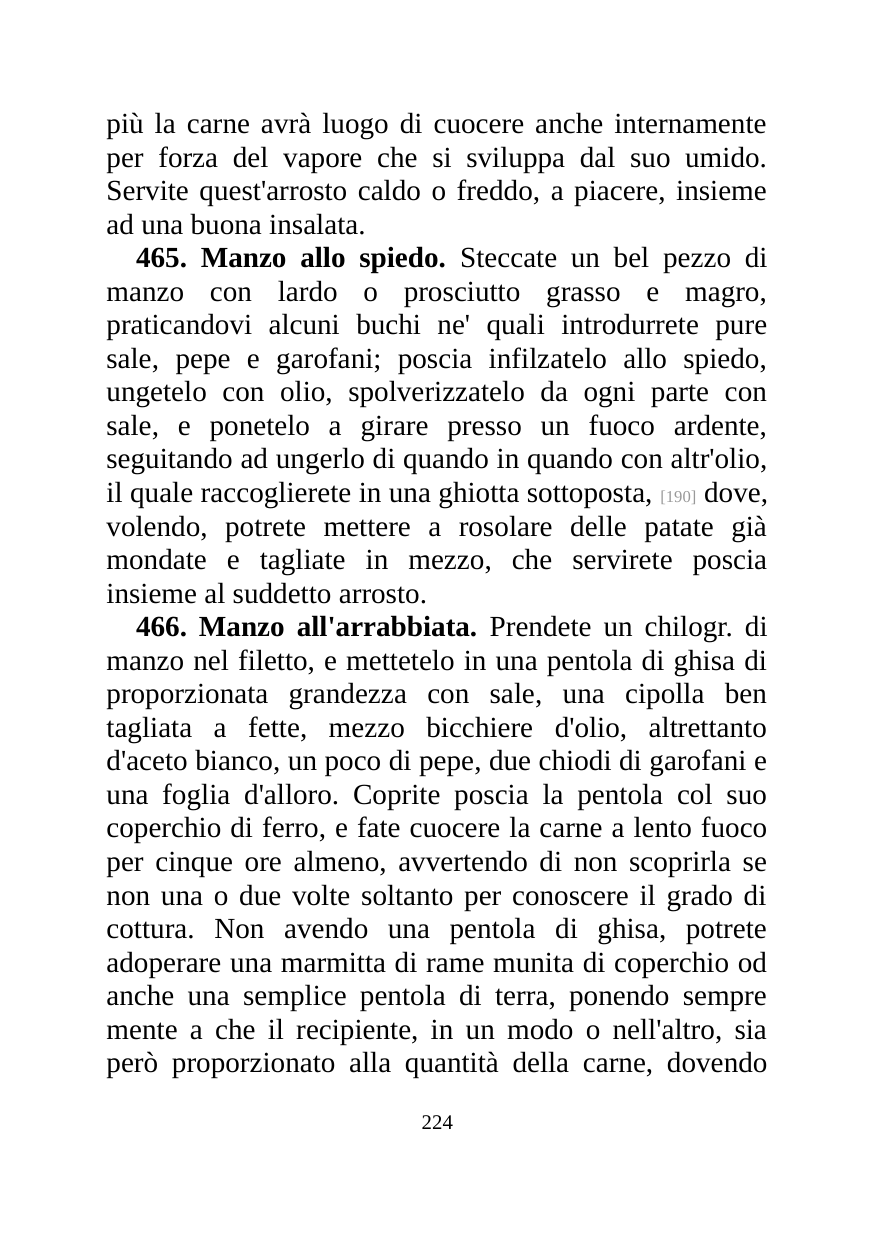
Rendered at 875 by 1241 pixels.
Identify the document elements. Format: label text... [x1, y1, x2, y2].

text 466. Manzo all'arrabbiata. Prendete un chilogr. di manzo nel filetto, e mettetelo in una pentola di ghisa di proporzionata grandezza con sale, una cipolla ben tagliata a fette, mezzo bicchiere d'olio, altrettanto d'aceto bianco, un poco di pepe, due chiodi di garofani e una foglia d'alloro. Coprite poscia la pentola col suo coperchio di ferro, e fate cuocere la carne a lento fuoco per cinque ore almeno, avvertendo di non scoprirla se non una o due volte soltanto per conoscere il grado di cottura. Non avendo una pentola di ghisa, potrete adoperare una marmitta di rame munita di coperchio od anche una semplice pentola di terra, ponendo sempre mente a che il recipiente, in un modo o nell'altro, sia però proporzionato alla quantità della carne, dovendo [106, 609, 768, 1079]
text 465. Manzo allo spiedo. Steccate un bel pezzo di manzo con lardo o prosciutto grasso e magro, praticandovi alcuni buchi ne' quali introdurrete pure sale, pepe e garofani; poscia infilzatelo allo spiedo, ungetelo con olio, spolverizzatelo da ogni parte con sale, e ponetelo a girare presso un fuoco ardente, seguitando ad ungerlo di quando in quando con altr'olio, il quale raccoglierete in una ghiotta sottoposta, [190] dove, volendo, potrete mettere a rosolare delle patate già mondate e tagliate in mezzo, che servirete poscia insieme al suddetto arrosto. [106, 240, 768, 609]
text più la carne avrà luogo di cuocere anche internamente per forza del vapore che si sviluppa dal suo umido. Servite quest'arrosto caldo o freddo, a piacere, insieme ad una buona insalata. [106, 106, 768, 240]
